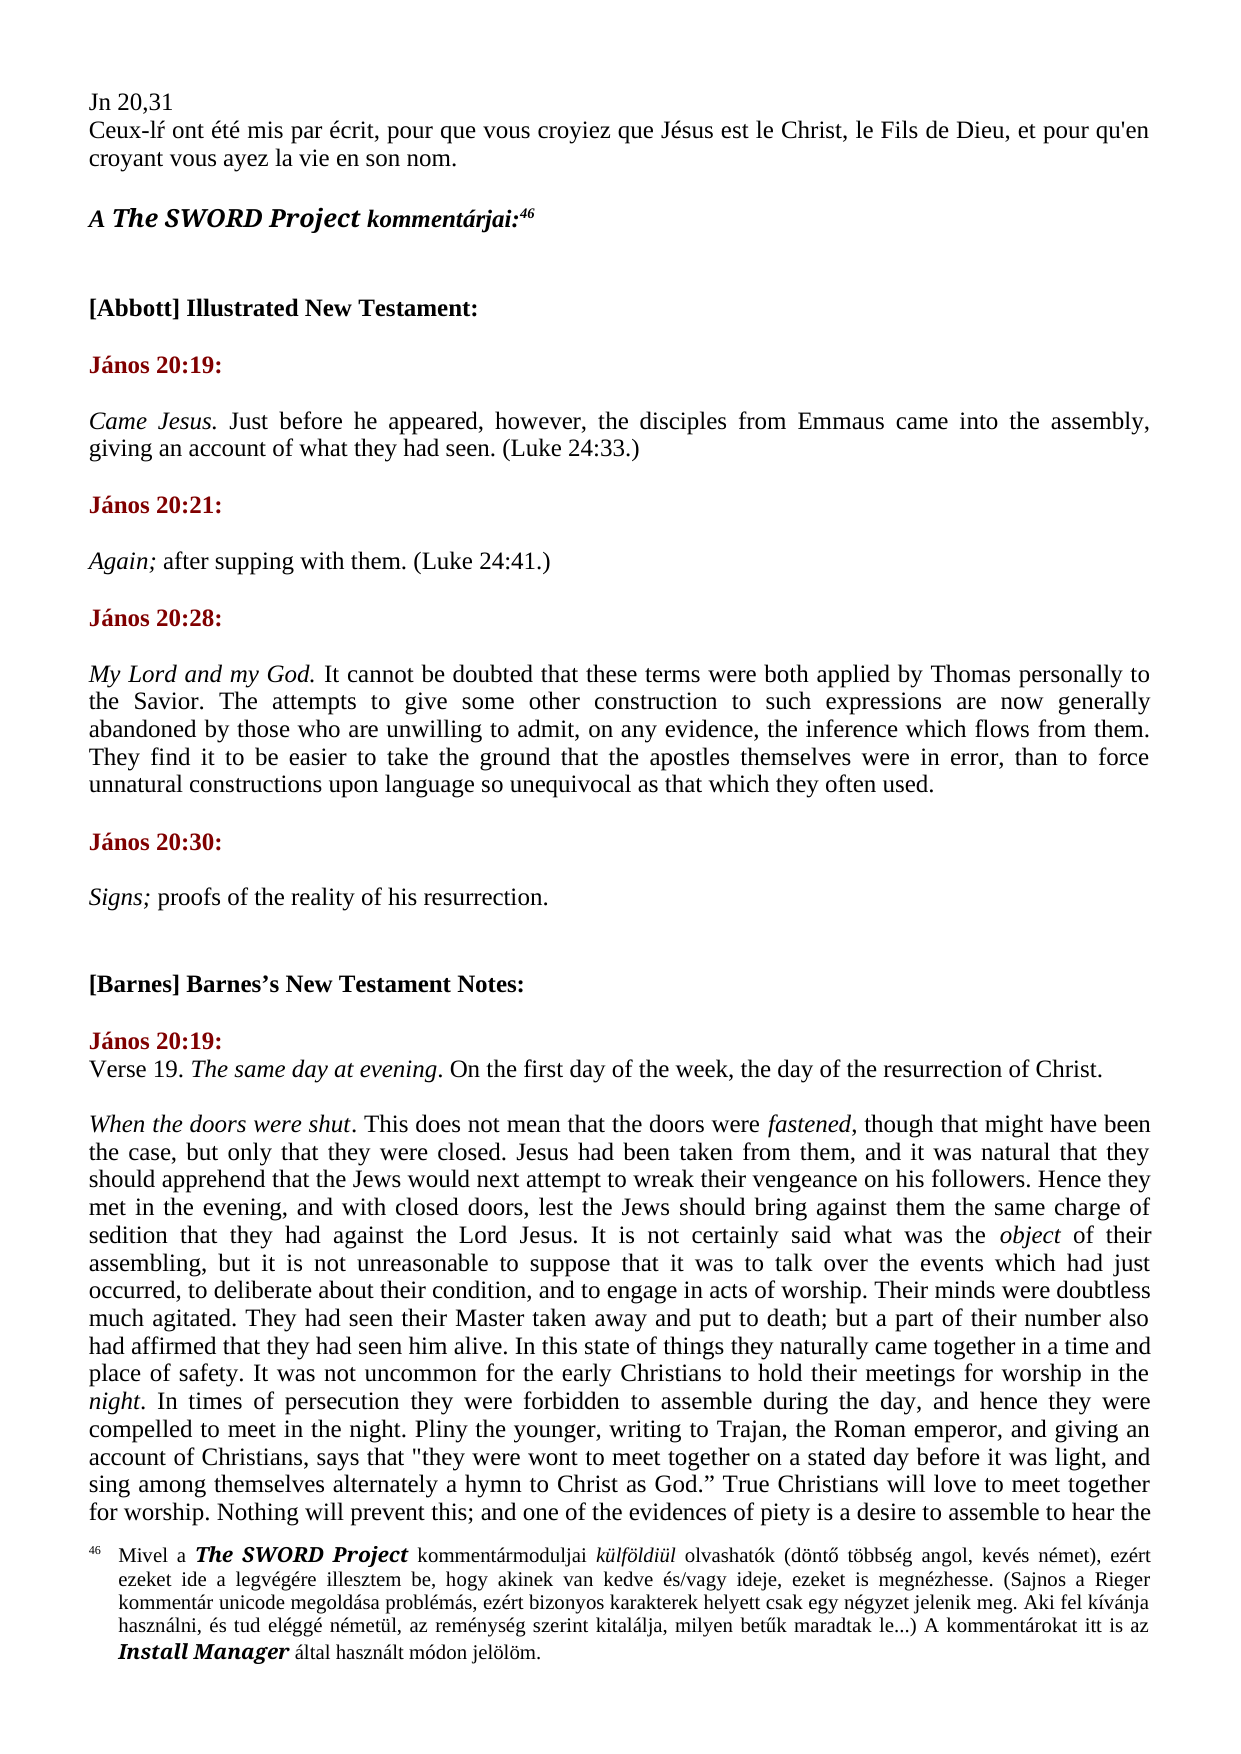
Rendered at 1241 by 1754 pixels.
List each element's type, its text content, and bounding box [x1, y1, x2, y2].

text Again; after supping with them. (Luke 24:41.) [88, 547, 1152, 575]
text Ceux-lŕ ont été mis par écrit, pour que vous croyiez que Jésus est le Christ, le Fils de Dieu, et pour qu'en croyant vous ayez la vie en son nom. [88, 116, 1152, 172]
text Jn 20,31 [88, 88, 1152, 116]
text Came Jesus. Just before he appeared, however, the disciples from Emmaus came into the assembly, giving an account of what they had seen. (Luke 24:33.) [88, 407, 1152, 462]
text [Abbott] Illustrated New Testament: [88, 294, 1152, 322]
text A The SWORD Project kommentárjai: [88, 201, 1152, 235]
text János 20:30: [88, 828, 1152, 855]
text Signs; proofs of the reality of his resurrection. [88, 883, 1152, 911]
text János 20:19: [88, 351, 1152, 379]
text Verse 19. The same day at evening. On the first day of the week, the day of the resurrection of Christ. When the doors were shut. This does not mean that the doors were fastened, though that might have been the case, but only that they were closed. Jesus had been taken from them, and it was natural that they should apprehend that the Jews would next attempt to wreak their vengeance on his followers. Hence they met in the evening, and with closed doors, lest the Jews should bring against them the same charge of sedition that they had against the Lord Jesus. It is not certainly said what was the object of their assembling, but it is not unreasonable to suppose that it was to talk over the events which had just occurred, to deliberate about their condition, and to engage in acts of worship. Their minds were doubtless much agitated. They had seen their Master taken away and put to death; but a part of their number also had affirmed that they had seen him alive. In this state of things they naturally came together in a time and place of safety. It was not uncommon for the early Christians to hold their meetings for worship in the night. In times of persecution they were forbidden to assemble during the day, and hence they were compelled to meet in the night. Pliny the younger, writing to Trajan, the Roman emperor, and giving an account of Christians, says that "they were wont to meet together on a stated day before it was light, and sing among themselves alternately a hymn to Christ as God.” True Christians will love to meet together for worship. Nothing will prevent this; and one of the evidences of piety is a desire to assemble to hear the [88, 1055, 1152, 1526]
text János 20:28: [88, 604, 1152, 632]
text János 20:21: [88, 492, 1152, 519]
text Mivel a The SWORD Project kommentármoduljai külföldiül olvashatók (döntő többség angol, kevés német), ezért ezeket ide a legvégére illesztem be, hogy akinek van kedve és/vagy ideje, ezeket is megnézhesse. (Sajnos a Rieger kommentár unicode megoldása problémás, ezért bizonyos karakterek helyett csak egy négyzet jelenik meg. Aki fel kívánja használni, és tud eléggé németül, az reménység szerint kitalálja, milyen betűk maradtak le...) A kommentárokat itt is az Install Manager által használt módon jelölöm. [88, 1540, 1152, 1665]
text My Lord and my God. It cannot be doubted that these terms were both applied by Thomas personally to the Savior. The attempts to give some other construction to such expressions are now generally abandoned by those who are unwilling to admit, on any evidence, the inference which flows from them. They find it to be easier to take the ground that the apostles themselves were in error, than to force unnatural constructions upon language so unequivocal as that which they often used. [88, 660, 1152, 798]
text János 20:19: [88, 1027, 1152, 1055]
text [Barnes] Barnes’s New Testament Notes: [88, 970, 1152, 998]
